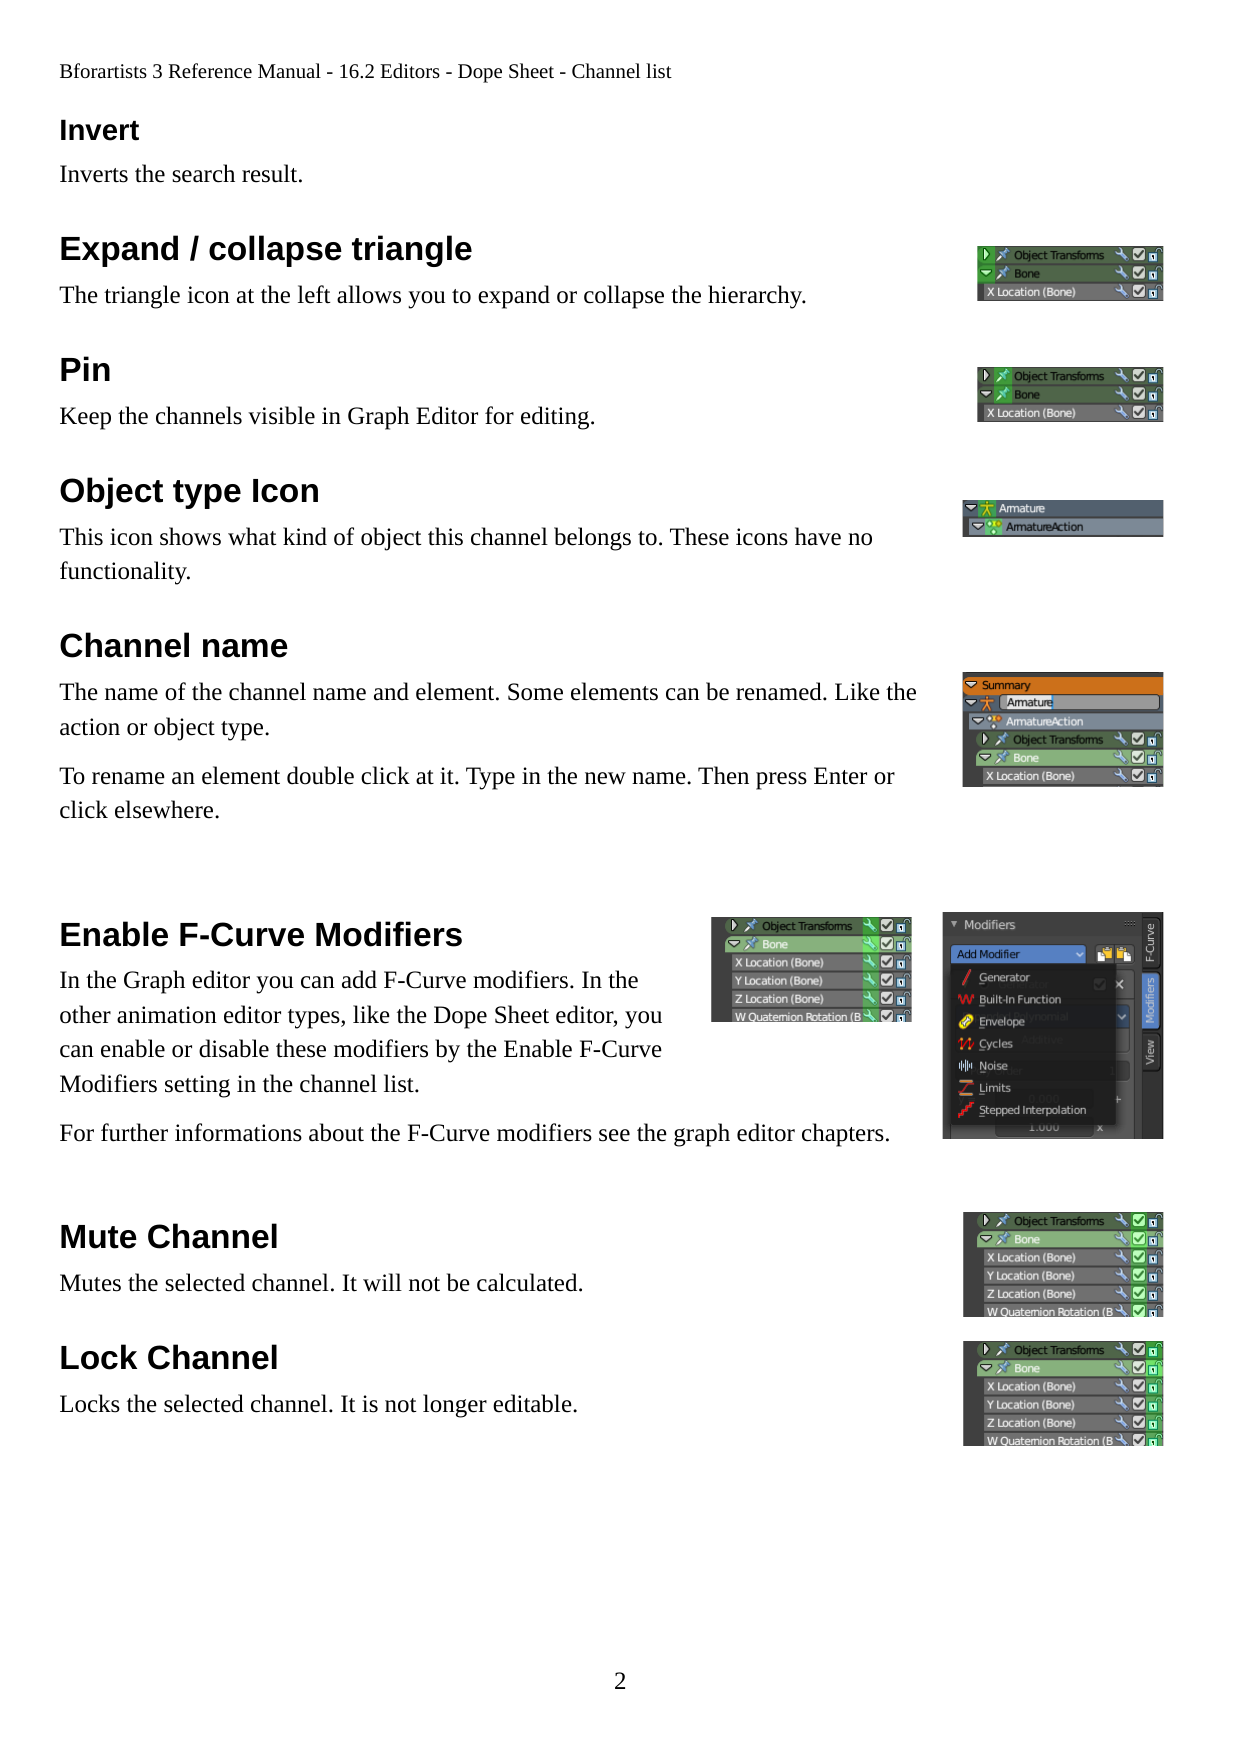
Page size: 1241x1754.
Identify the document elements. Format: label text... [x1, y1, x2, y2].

subtitle Mute Channel [59, 1217, 963, 1255]
text Locks the selected channel. It is not longer editable. [59, 1389, 963, 1418]
subtitle [1164, 1217, 1181, 1255]
subtitle Channel name [59, 626, 1181, 665]
picture [977, 246, 1164, 301]
text Keep the channels visible in Graph Editor for editing. [59, 401, 1181, 430]
subtitle Object type Icon [59, 471, 1181, 509]
subtitle Pin [59, 350, 1181, 388]
text For further informations about the F-Curve modifiers see the graph editor chapters. [59, 1118, 1181, 1147]
text To rename an element double click at it. Type in the new name. Then press Enter or click elsewhere. [59, 761, 1181, 824]
picture [962, 500, 1164, 537]
picture [962, 672, 1164, 787]
picture [963, 1212, 1164, 1317]
subtitle Enable F-Curve Modifiers [59, 914, 942, 953]
subtitle [1164, 914, 1181, 953]
picture [977, 367, 1164, 422]
text The triangle icon at the left allows you to expand or collapse the hierarchy. [59, 280, 1181, 309]
subtitle Expand / collapse triangle [59, 229, 1181, 267]
picture [942, 912, 1164, 1139]
subtitle Invert [59, 113, 1181, 146]
text In the Graph editor you can add F-Curve modifiers. In the other animation editor types, like the Dope Sheet editor, you can enable or disable these modifiers by the Enable F-Curve Modifiers setting in the channel list. [59, 966, 942, 1098]
picture [711, 917, 912, 1022]
text Inverts the search result. [59, 159, 1181, 188]
subtitle Lock Channel [59, 1338, 1181, 1376]
picture [963, 1341, 1164, 1446]
text Mutes the selected channel. It will not be calculated. [59, 1268, 963, 1297]
text The name of the channel name and element. Some elements can be renamed. Like the action or object type. [59, 677, 962, 741]
text This icon shows what kind of object this channel belongs to. These icons have no functionality. [59, 522, 1181, 585]
